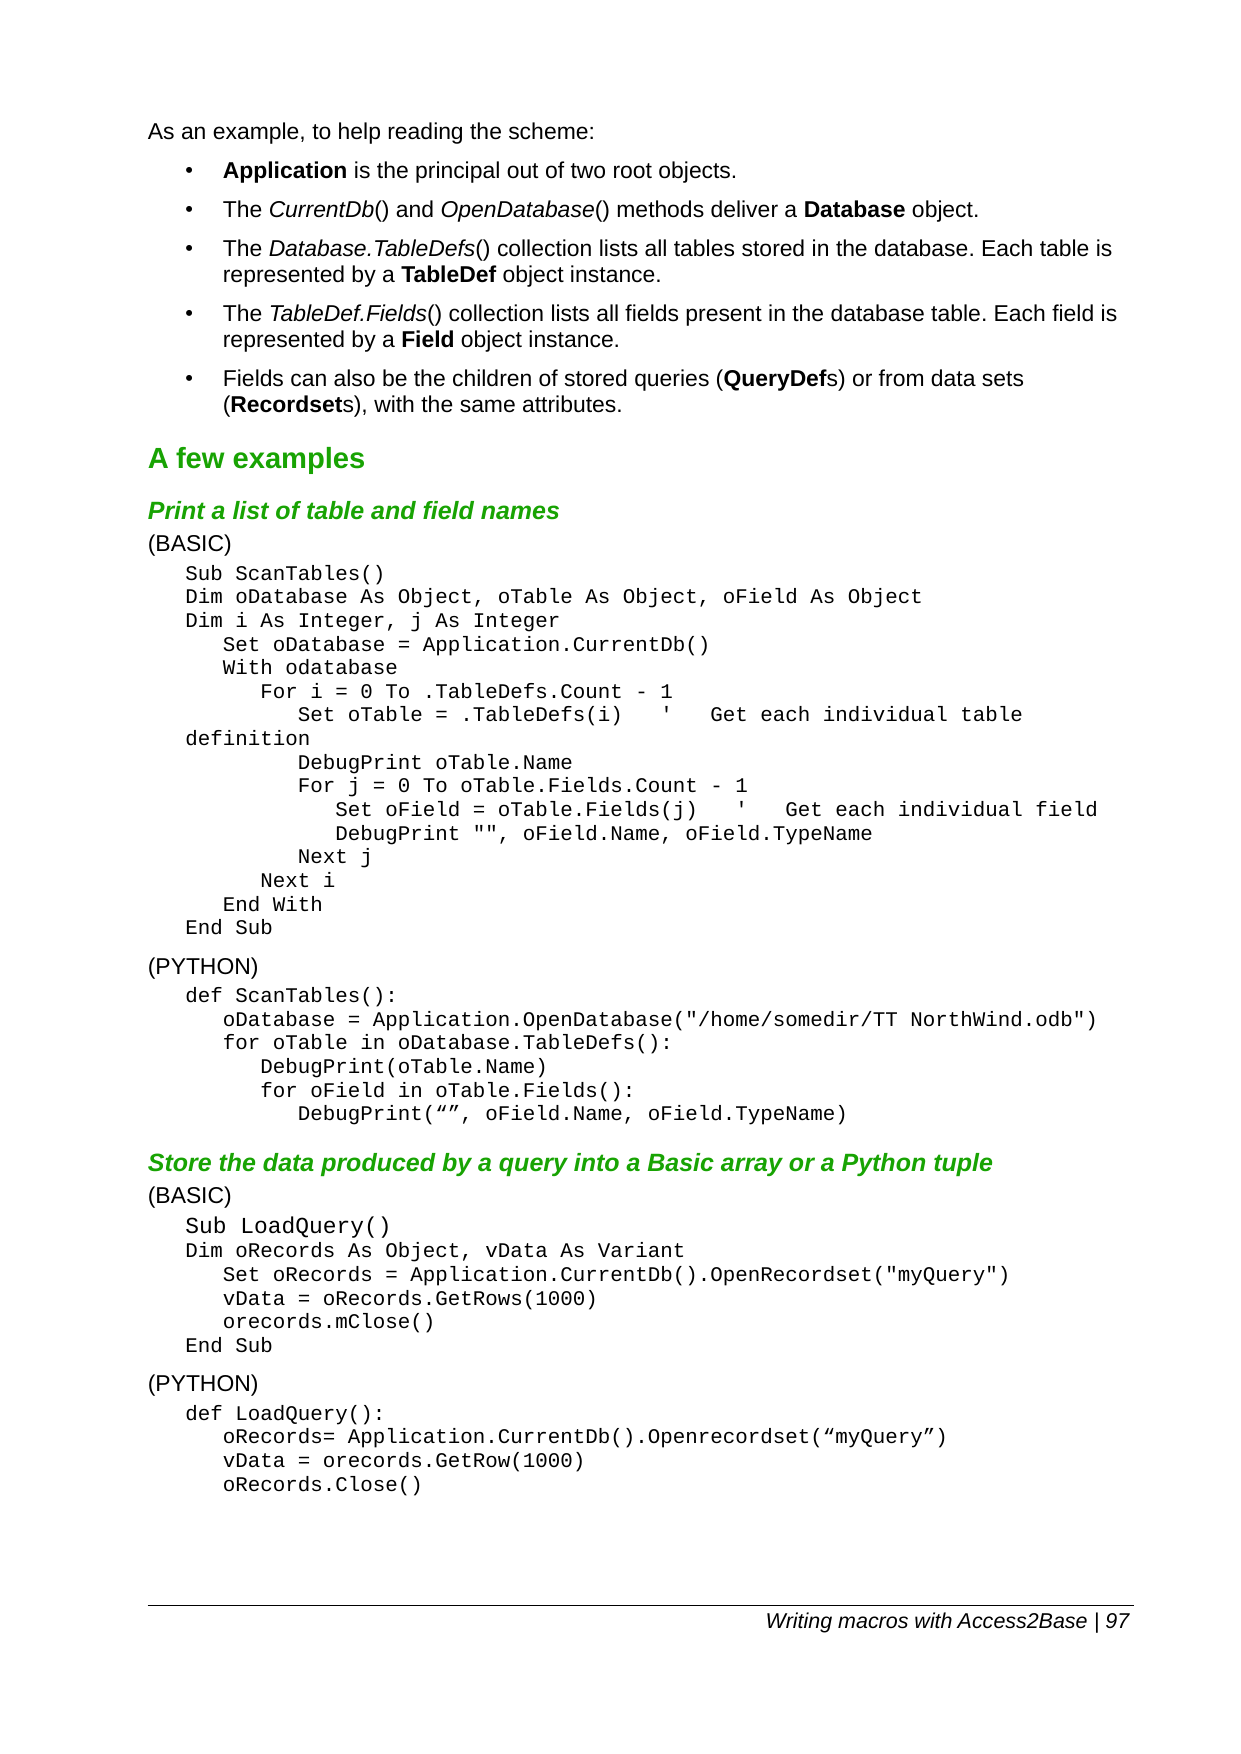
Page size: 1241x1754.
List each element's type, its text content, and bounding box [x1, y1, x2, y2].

text For j = 0 To oTable.Fields.Count - 1 [185, 775, 1134, 799]
list Fields can also be the children of stored queries (QueryDefs) or from data sets (Recordsets), with the same attributes. [185, 365, 1134, 418]
text (BASIC) [148, 530, 1134, 557]
text Set oRecords = Application.CurrentDb().OpenRecordset("myQuery") [185, 1264, 1134, 1288]
text DebugPrint oTable.Name [185, 752, 1134, 775]
list The Database.TableDefs() collection lists all tables stored in the database. Each table is represented by a TableDef object instance. [185, 235, 1134, 287]
text def LoadQuery(): [185, 1403, 1134, 1426]
text End Sub [185, 1335, 1134, 1359]
text Sub LoadQuery() [185, 1214, 1134, 1240]
text (BASIC) [148, 1182, 1134, 1208]
text oDatabase = Application.OpenDatabase("/home/somedir/TT NorthWind.odb") [185, 1009, 1134, 1032]
text Dim i As Integer, j As Integer [185, 610, 1134, 633]
subtitle A few examples [148, 441, 1134, 475]
text For i = 0 To .TableDefs.Count - 1 [185, 681, 1134, 704]
text Set oTable = .TableDefs(i) ' Get each individual table definition [185, 704, 1134, 752]
list Application is the principal out of two root objects. [185, 157, 1134, 183]
text vData = orecords.GetRow(1000) [185, 1450, 1134, 1474]
text for oField in oTable.Fields(): [185, 1079, 1134, 1103]
list The TableDef.Fields() collection lists all fields present in the database table. Each field is represented by a Field object instance. [185, 300, 1134, 353]
text As an example, to help reading the scheme: [148, 118, 1134, 144]
text DebugPrint "", oField.Name, oField.TypeName [185, 823, 1134, 846]
text def ScanTables(): [185, 985, 1134, 1009]
text End With [185, 894, 1134, 917]
text orecords.mClose() [185, 1311, 1134, 1335]
text for oTable in oDatabase.TableDefs(): [185, 1032, 1134, 1056]
text Next i [185, 870, 1134, 894]
text Set oDatabase = Application.CurrentDb() [185, 633, 1134, 657]
text Sub ScanTables() [185, 563, 1134, 586]
subtitle Store the data produced by a query into a Basic array or a Python tuple [148, 1147, 1134, 1176]
text oRecords= Application.CurrentDb().Openrecordset(“myQuery”) [185, 1426, 1134, 1450]
text vData = oRecords.GetRows(1000) [185, 1288, 1134, 1311]
text oRecords.Close() [185, 1474, 1134, 1497]
text DebugPrint(oTable.Name) [185, 1056, 1134, 1079]
text (PYTHON) [148, 1370, 1134, 1397]
list The CurrentDb() and OpenDatabase() methods deliver a Database object. [185, 196, 1134, 222]
text (PYTHON) [148, 953, 1134, 979]
text DebugPrint(“”, oField.Name, oField.TypeName) [185, 1103, 1134, 1127]
text Set oField = oTable.Fields(j) ' Get each individual field [185, 799, 1134, 823]
text Dim oRecords As Object, vData As Variant [185, 1240, 1134, 1264]
text Dim oDatabase As Object, oTable As Object, oField As Object [185, 586, 1134, 610]
text End Sub [185, 917, 1134, 941]
subtitle Print a list of table and field names [148, 496, 1134, 524]
text Next j [185, 846, 1134, 870]
text With odatabase [185, 657, 1134, 681]
